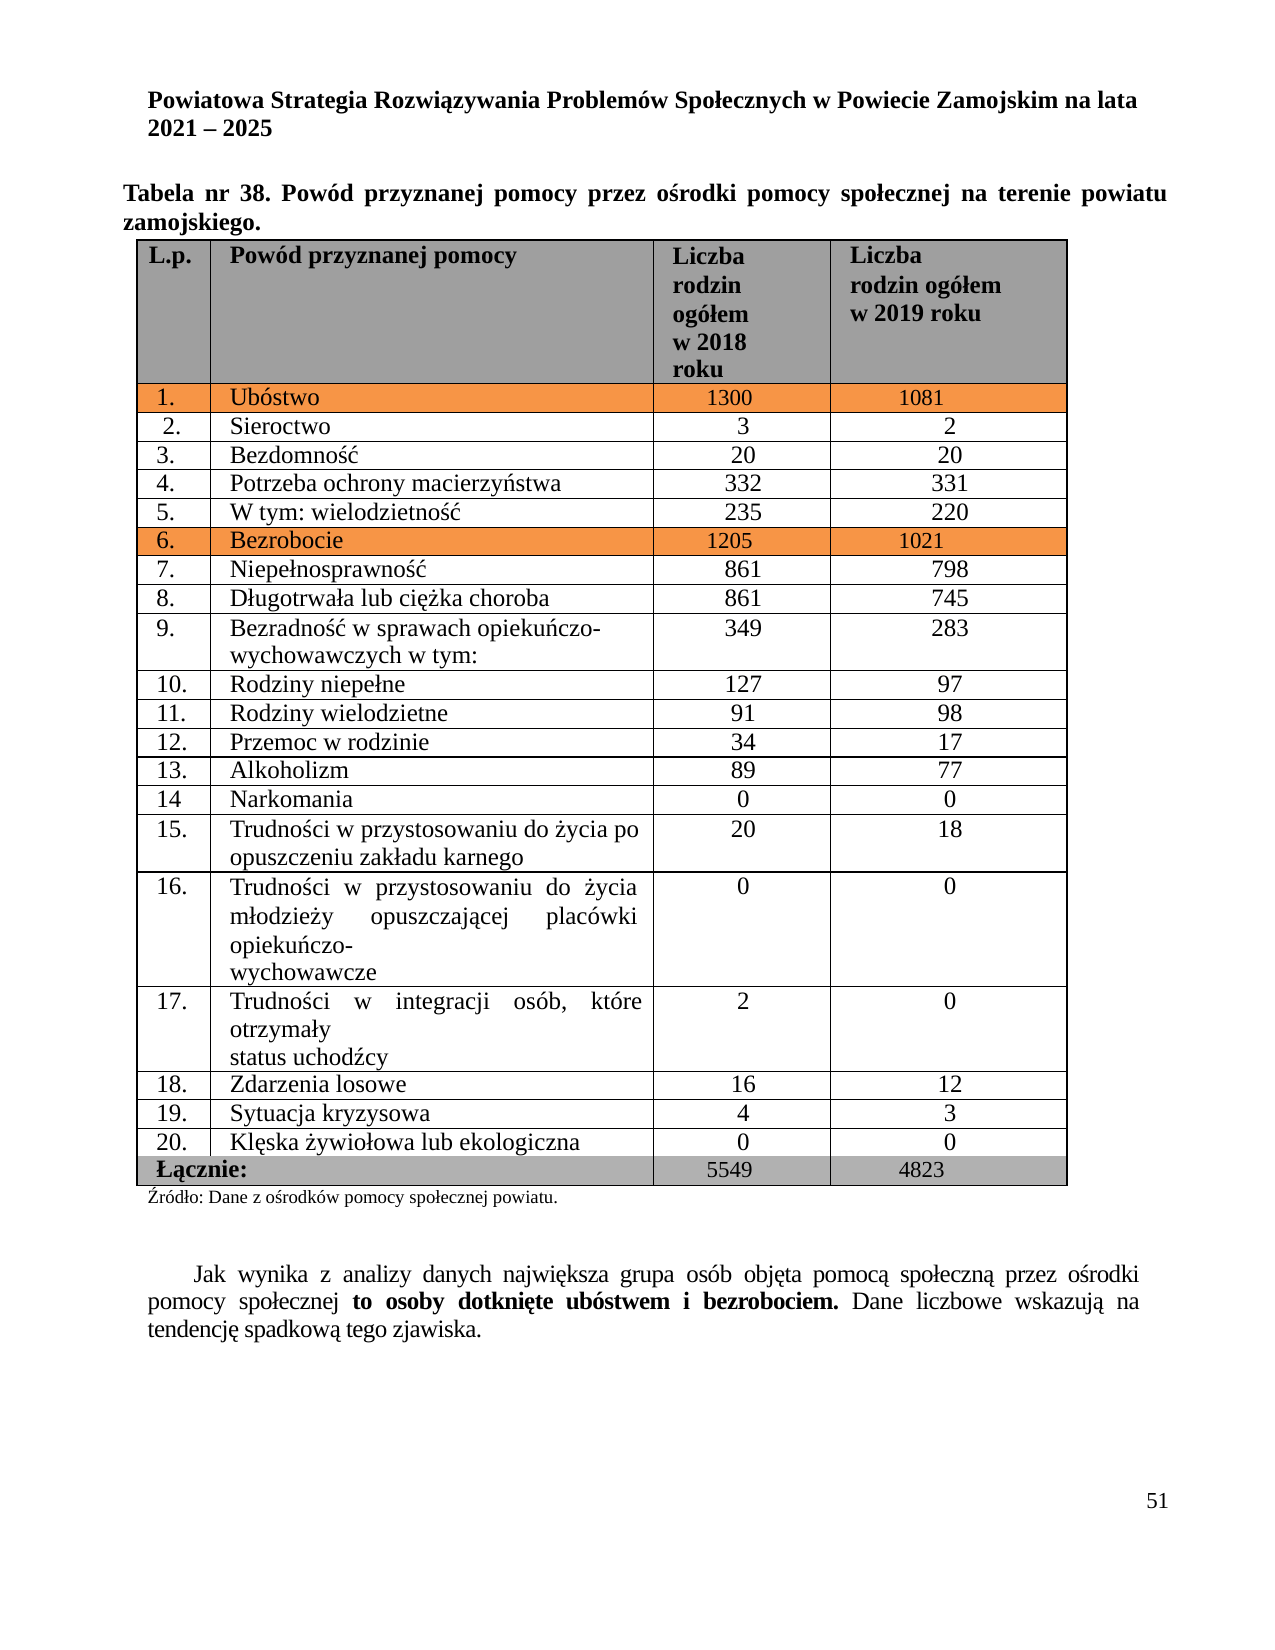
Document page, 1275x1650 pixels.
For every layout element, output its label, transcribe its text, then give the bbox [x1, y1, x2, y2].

table_cell 0 [654, 1129, 830, 1156]
table_cell 332 [654, 470, 830, 498]
table_cell 13. [138, 758, 210, 785]
table_cell Alkoholizm [211, 758, 653, 785]
table_cell 235 [654, 499, 830, 527]
table_cell 0 [654, 786, 830, 814]
table_cell Bezradność w sprawach opiekuńczo- wychowawczych w tym: [211, 614, 653, 670]
table_cell 15. [138, 815, 210, 871]
table_cell Trudności w integracji osób, które otrzymały status uchodźcy [211, 987, 653, 1071]
table_cell 4823 [831, 1156, 1066, 1185]
table_cell Rodziny wielodzietne [211, 700, 653, 728]
table_header Liczba rodzin ogółem w 2018 roku [654, 241, 830, 383]
table_cell 4. [138, 470, 210, 498]
table_cell 17. [138, 987, 210, 1071]
table_cell 0 [831, 1129, 1066, 1156]
table_cell 3 [654, 413, 830, 441]
table_cell 1205 [654, 528, 830, 555]
table_cell Narkomania [211, 786, 653, 814]
table_cell Niepełnosprawność [211, 556, 653, 584]
table_cell 2. [138, 413, 210, 441]
table_header Liczba rodzin ogółem w 2019 roku [831, 241, 1066, 383]
table_cell Sieroctwo [211, 413, 653, 441]
table_cell 4 [654, 1100, 830, 1128]
table_cell 89 [654, 758, 830, 785]
table_cell 6. [138, 528, 210, 555]
table_cell Rodziny niepełne [211, 671, 653, 699]
table_cell 0 [654, 873, 830, 986]
table_header Powód przyznanej pomocy [211, 241, 653, 383]
table_cell Łącznie: [138, 1156, 653, 1185]
table_cell 91 [654, 700, 830, 728]
table_cell 16. [138, 873, 210, 986]
table_cell 11. [138, 700, 210, 728]
table_cell 0 [831, 873, 1066, 986]
table_cell 2 [831, 413, 1066, 441]
table_cell 7. [138, 556, 210, 584]
table_cell 5. [138, 499, 210, 527]
table_cell Trudności w przystosowaniu do życia po opuszczeniu zakładu karnego [211, 815, 653, 871]
table_cell 283 [831, 614, 1066, 670]
table_cell 77 [831, 758, 1066, 785]
table_cell 1300 [654, 384, 830, 412]
table_cell 98 [831, 700, 1066, 728]
table_cell 97 [831, 671, 1066, 699]
table_cell 17 [831, 729, 1066, 756]
table_cell 1081 [831, 384, 1066, 412]
table_cell 16 [654, 1072, 830, 1099]
table_cell Zdarzenia losowe [211, 1072, 653, 1099]
table_cell 12. [138, 729, 210, 756]
table_cell 10. [138, 671, 210, 699]
table_cell 2 [654, 987, 830, 1071]
table_cell Długotrwała lub ciężka choroba [211, 585, 653, 613]
table_cell Sytuacja kryzysowa [211, 1100, 653, 1128]
table_cell 18 [831, 815, 1066, 871]
table_cell 20 [654, 442, 830, 469]
table_cell 20 [831, 442, 1066, 469]
text Źródło: Dane z ośrodków pomocy społecznej powiatu. [147, 1186, 1169, 1208]
table_cell 861 [654, 585, 830, 613]
table_cell 9. [138, 614, 210, 670]
table_cell Bezrobocie [211, 528, 653, 555]
table_cell Bezdomność [211, 442, 653, 469]
table_cell 127 [654, 671, 830, 699]
table_cell Ubóstwo [211, 384, 653, 412]
table_cell 0 [831, 987, 1066, 1071]
table_cell 0 [831, 786, 1066, 814]
table_cell 8. [138, 585, 210, 613]
table_cell 3 [831, 1100, 1066, 1128]
text Jak wynika z analizy danych największa grupa osób objęta pomocą społeczną przez ośrodki pomocy społecznej to osoby dotknięte ubóstwem i bezrobociem. Dane liczbowe wskazują na tendencję spadkową tego zjawiska. [147, 1260, 1140, 1342]
table_cell 1021 [831, 528, 1066, 555]
table_cell W tym: wielodzietność [211, 499, 653, 527]
table_cell 745 [831, 585, 1066, 613]
table_cell 19. [138, 1100, 210, 1128]
table_cell 14 [138, 786, 210, 814]
table_cell 34 [654, 729, 830, 756]
table_cell 3. [138, 442, 210, 469]
table_cell 349 [654, 614, 830, 670]
table_cell 331 [831, 470, 1066, 498]
table_cell 5549 [654, 1156, 830, 1185]
table_cell 12 [831, 1072, 1066, 1099]
table_cell Przemoc w rodzinie [211, 729, 653, 756]
table_cell Potrzeba ochrony macierzyństwa [211, 470, 653, 498]
table_cell Klęska żywiołowa lub ekologiczna [211, 1129, 653, 1156]
table_cell 20 [654, 815, 830, 871]
table_cell 220 [831, 499, 1066, 527]
table_cell 861 [654, 556, 830, 584]
table_header L.p. [138, 241, 210, 383]
table_cell 18. [138, 1072, 210, 1099]
text Tabela nr 38. Powód przyznanej pomocy przez ośrodki pomocy społecznej na terenie powiatu zamojskiego. [123, 178, 1169, 236]
table_cell 1. [138, 384, 210, 412]
table_cell Trudności w przystosowaniu do życia młodzieży opuszczającej placówki opiekuńczo- wychowawcze [211, 873, 653, 986]
table_cell 798 [831, 556, 1066, 584]
table_cell 20. [138, 1129, 210, 1156]
